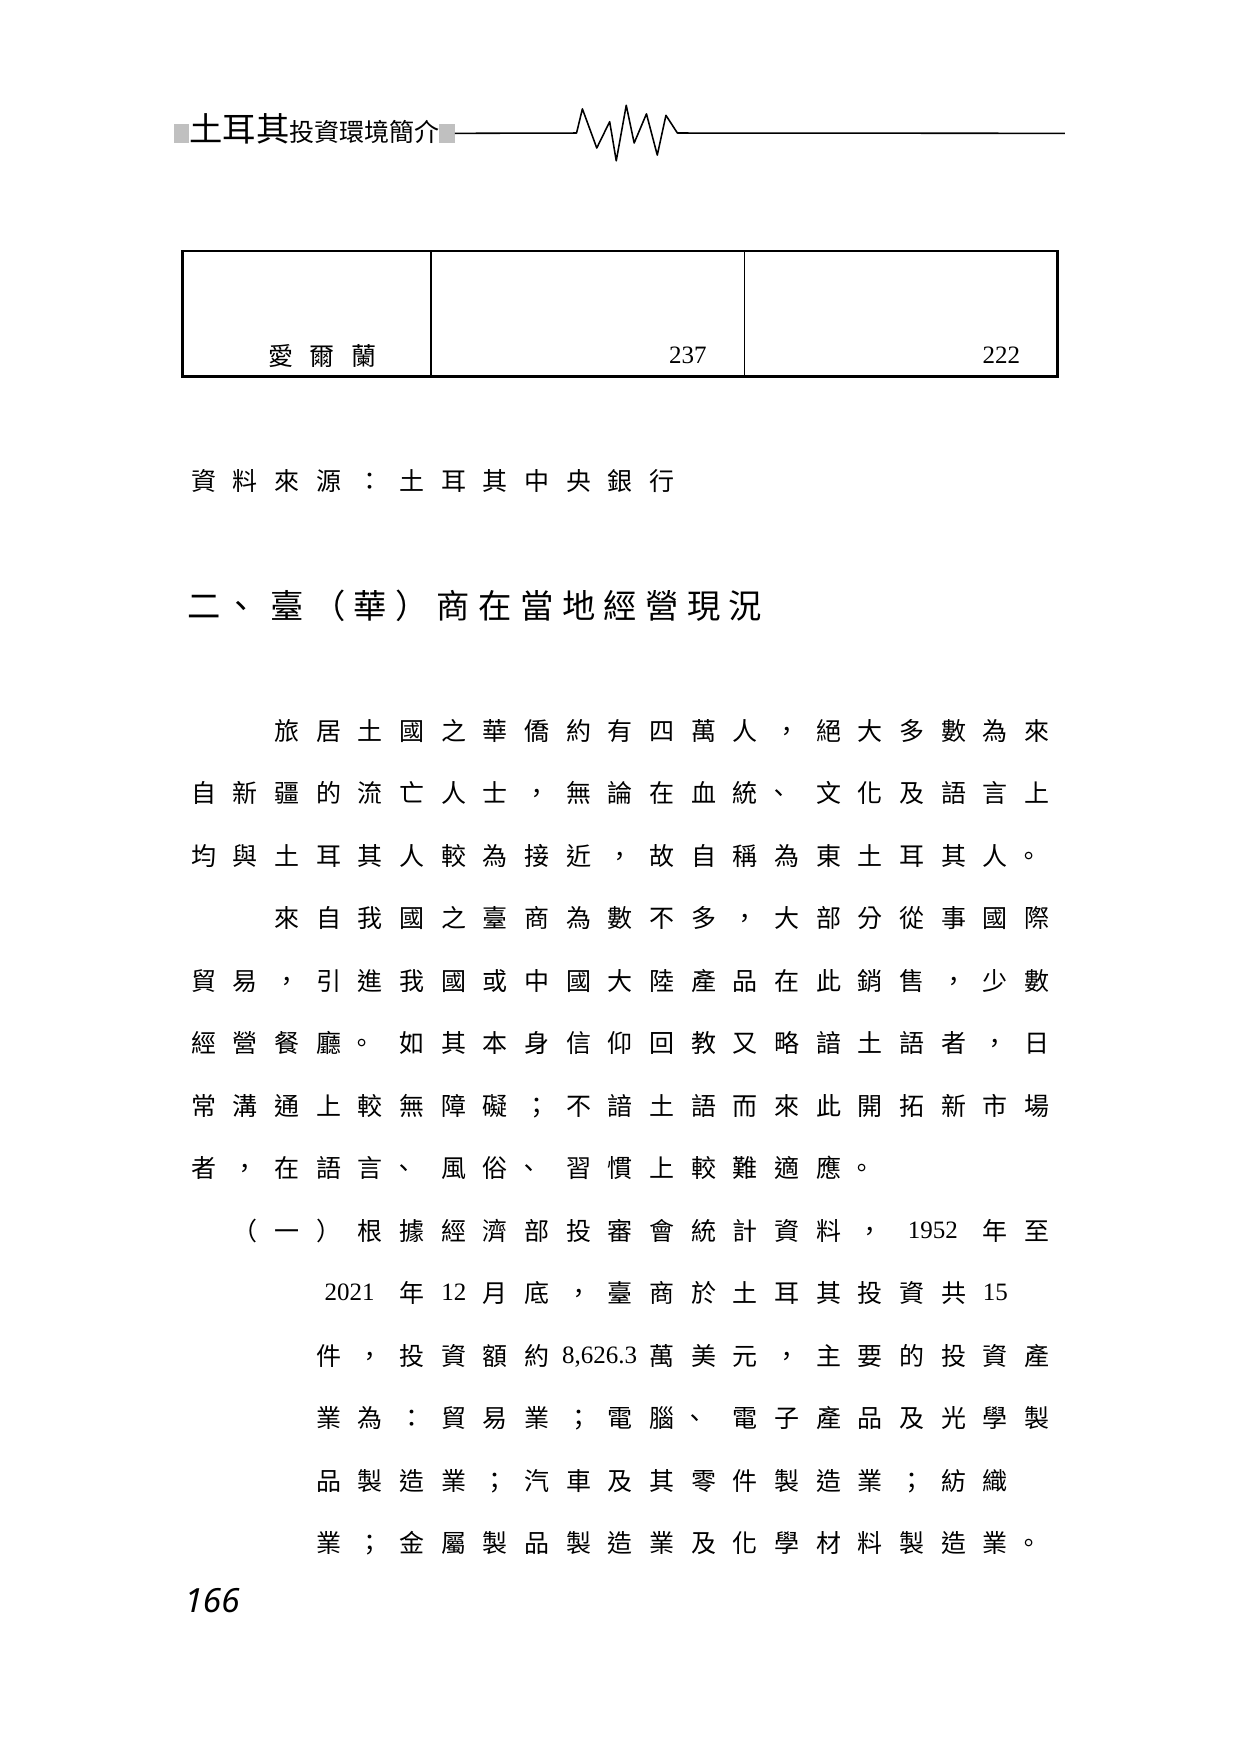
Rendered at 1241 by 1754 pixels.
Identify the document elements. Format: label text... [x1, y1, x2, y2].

text 二、臺（華）商在當地經營現況 [183, 563, 1058, 625]
text 資料來源：土耳其中央銀行 [183, 438, 1058, 500]
text 來自我國之臺商為數不多，大部分從事國際貿易，引進我國或中國大陸產品在此銷售，少數經營餐廳。如其本身信仰回教又略諳土語者，日常溝通上較無障礙；不諳土語而來此開拓新市場者，在語言、風俗、習慣上較難適應。 [183, 875, 1058, 1188]
table_cell 222 [745, 252, 1056, 375]
table_cell 237 [432, 252, 744, 375]
text 旅居土國之華僑約有四萬人，絕大多數為來自新疆的流亡人士，無論在血統、文化及語言上均與土耳其人較為接近，故自稱為東土耳其人。 [183, 688, 1058, 875]
table_cell 愛爾蘭 [184, 252, 430, 375]
text （一）根據經濟部投審會統計資料，1952年至2021年12月底，臺商於土耳其投資共15件，投資額約8,626.3萬美元，主要的投資產業為：貿易業；電腦、電子產品及光學製品製造業；汽車及其零件製造業；紡織業；金屬製品製造業及化學材料製造業。 [207, 1188, 1058, 1563]
